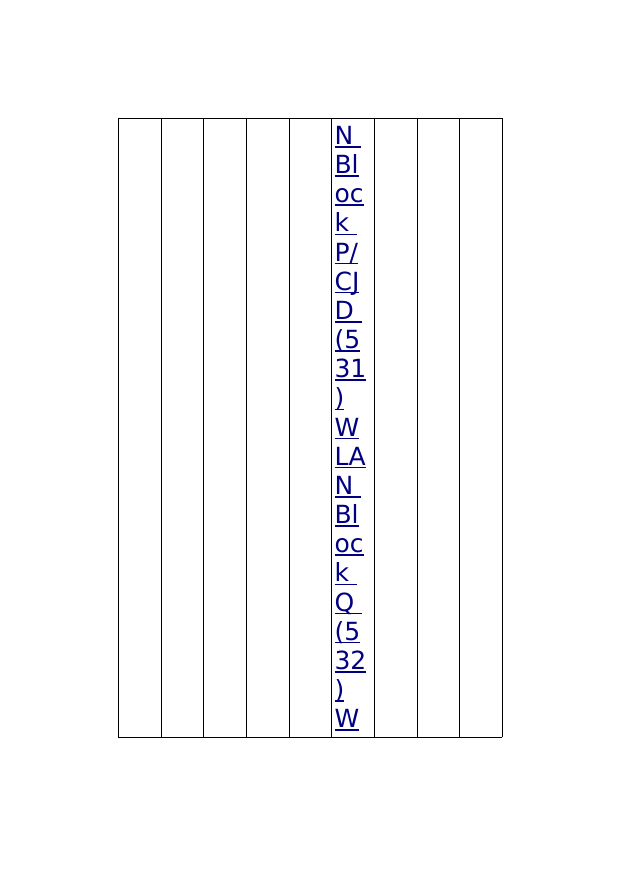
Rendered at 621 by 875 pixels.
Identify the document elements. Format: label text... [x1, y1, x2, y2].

table_cell [460, 119, 502, 737]
table_cell [418, 119, 459, 737]
table_cell [290, 119, 331, 737]
table_cell [119, 119, 161, 737]
table_cell [162, 119, 203, 737]
table_cell [247, 119, 289, 737]
table_cell N Block P/CJD (531) WLAN Block Q (532) W [332, 119, 374, 737]
table_cell [375, 119, 417, 737]
table_cell [204, 119, 246, 737]
